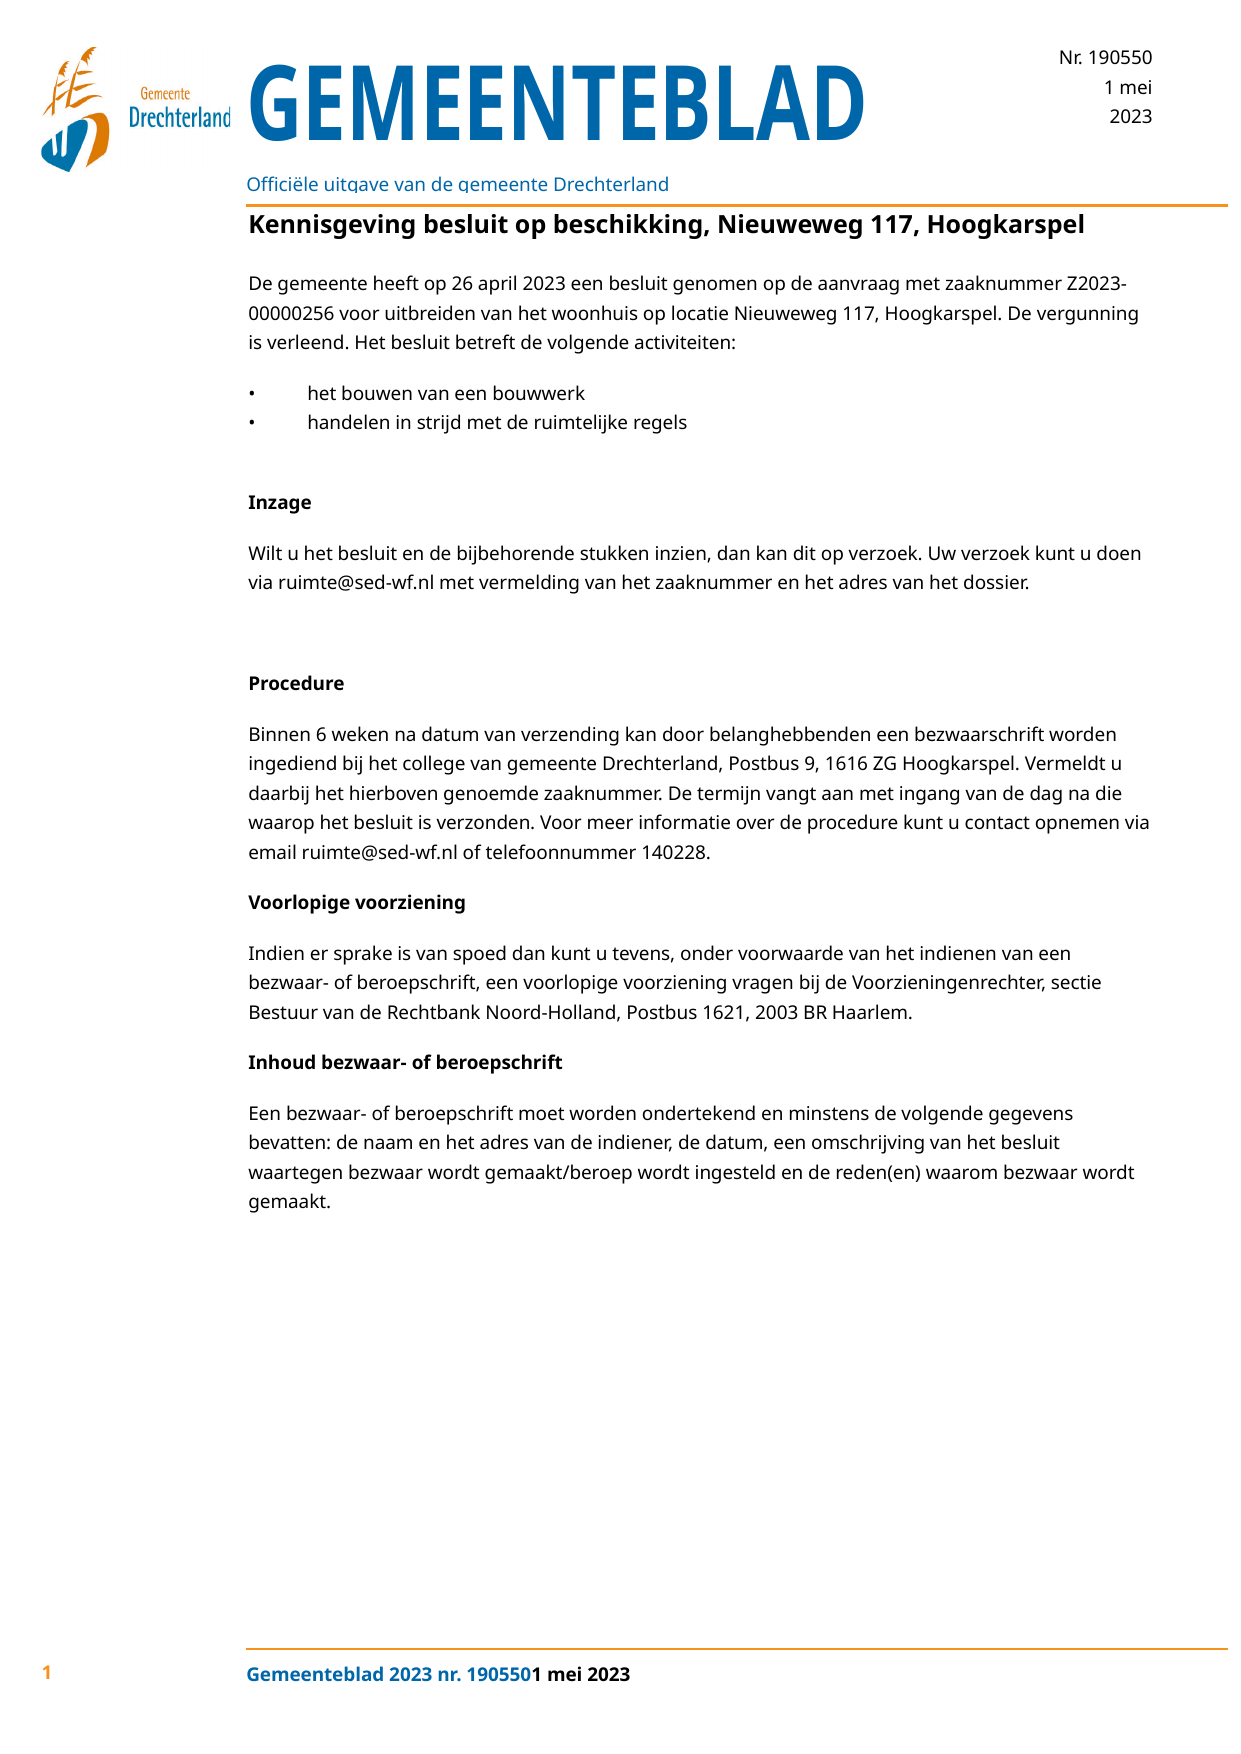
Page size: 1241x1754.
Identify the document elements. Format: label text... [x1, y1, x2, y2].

text Kennisgeving besluit op beschikking, Nieuweweg 117, Hoogkarspel [248, 207, 1152, 241]
text Procedure [248, 670, 1152, 696]
text Een bezwaar- of beroepschrift moet worden ondertekend en minstens de volgende gegevens bevatten: de naam en het adres van de indiener, de datum, een omschrijving van het besluit waartegen bezwaar wordt gemaakt/beroep wordt ingesteld en de reden(en) waarom bezwaar wordt gemaakt. [248, 1100, 1152, 1214]
picture [226, 115, 231, 124]
text De gemeente heeft op 26 april 2023 een besluit genomen op de aanvraag met zaaknummer Z2023-00000256 voor uitbreiden van het woonhuis op locatie Nieuweweg 117, Hoogkarspel. De vergunning is verleend. Het besluit betreft de volgende activiteiten: [248, 270, 1152, 355]
list handelen in strijd met de ruimtelijke regels [248, 409, 1152, 435]
picture [41, 158, 64, 172]
text Wilt u het besluit en de bijbehorende stukken inzien, dan kan dit op verzoek. Uw verzoek kunt u doen via ruimte@sed-wf.nl met vermelding van het zaaknummer en het adres van het dossier. [248, 540, 1152, 595]
text Binnen 6 weken na datum van verzending kan door belanghebbenden een bezwaarschrift worden ingediend bij het college van gemeente Drechterland, Postbus 9, 1616 ZG Hoogkarspel. Vermeldt u daarbij het hierboven genoemde zaaknummer. De termijn vangt aan met ingang van de dag na die waarop het besluit is verzonden. Voor meer informatie over de procedure kunt u contact opnemen via email ruimte@sed-wf.nl of telefoonnummer 140228. [248, 721, 1152, 865]
text Inzage [248, 489, 1152, 515]
text Voorlopige voorziening [248, 889, 1152, 915]
list het bouwen van een bouwwerk [248, 380, 1152, 406]
text Indien er sprake is van spoed dan kunt u tevens, onder voorwaarde van het indienen van een bezwaar- of beroepschrift, een voorlopige voorziening vragen bij de Voorzieningenrechter, sectie Bestuur van de Rechtbank Noord-Holland, Postbus 1621, 2003 BR Haarlem. [248, 940, 1152, 1025]
picture [41, 47, 231, 172]
text Inhoud bezwaar- of beroepschrift [248, 1049, 1152, 1075]
